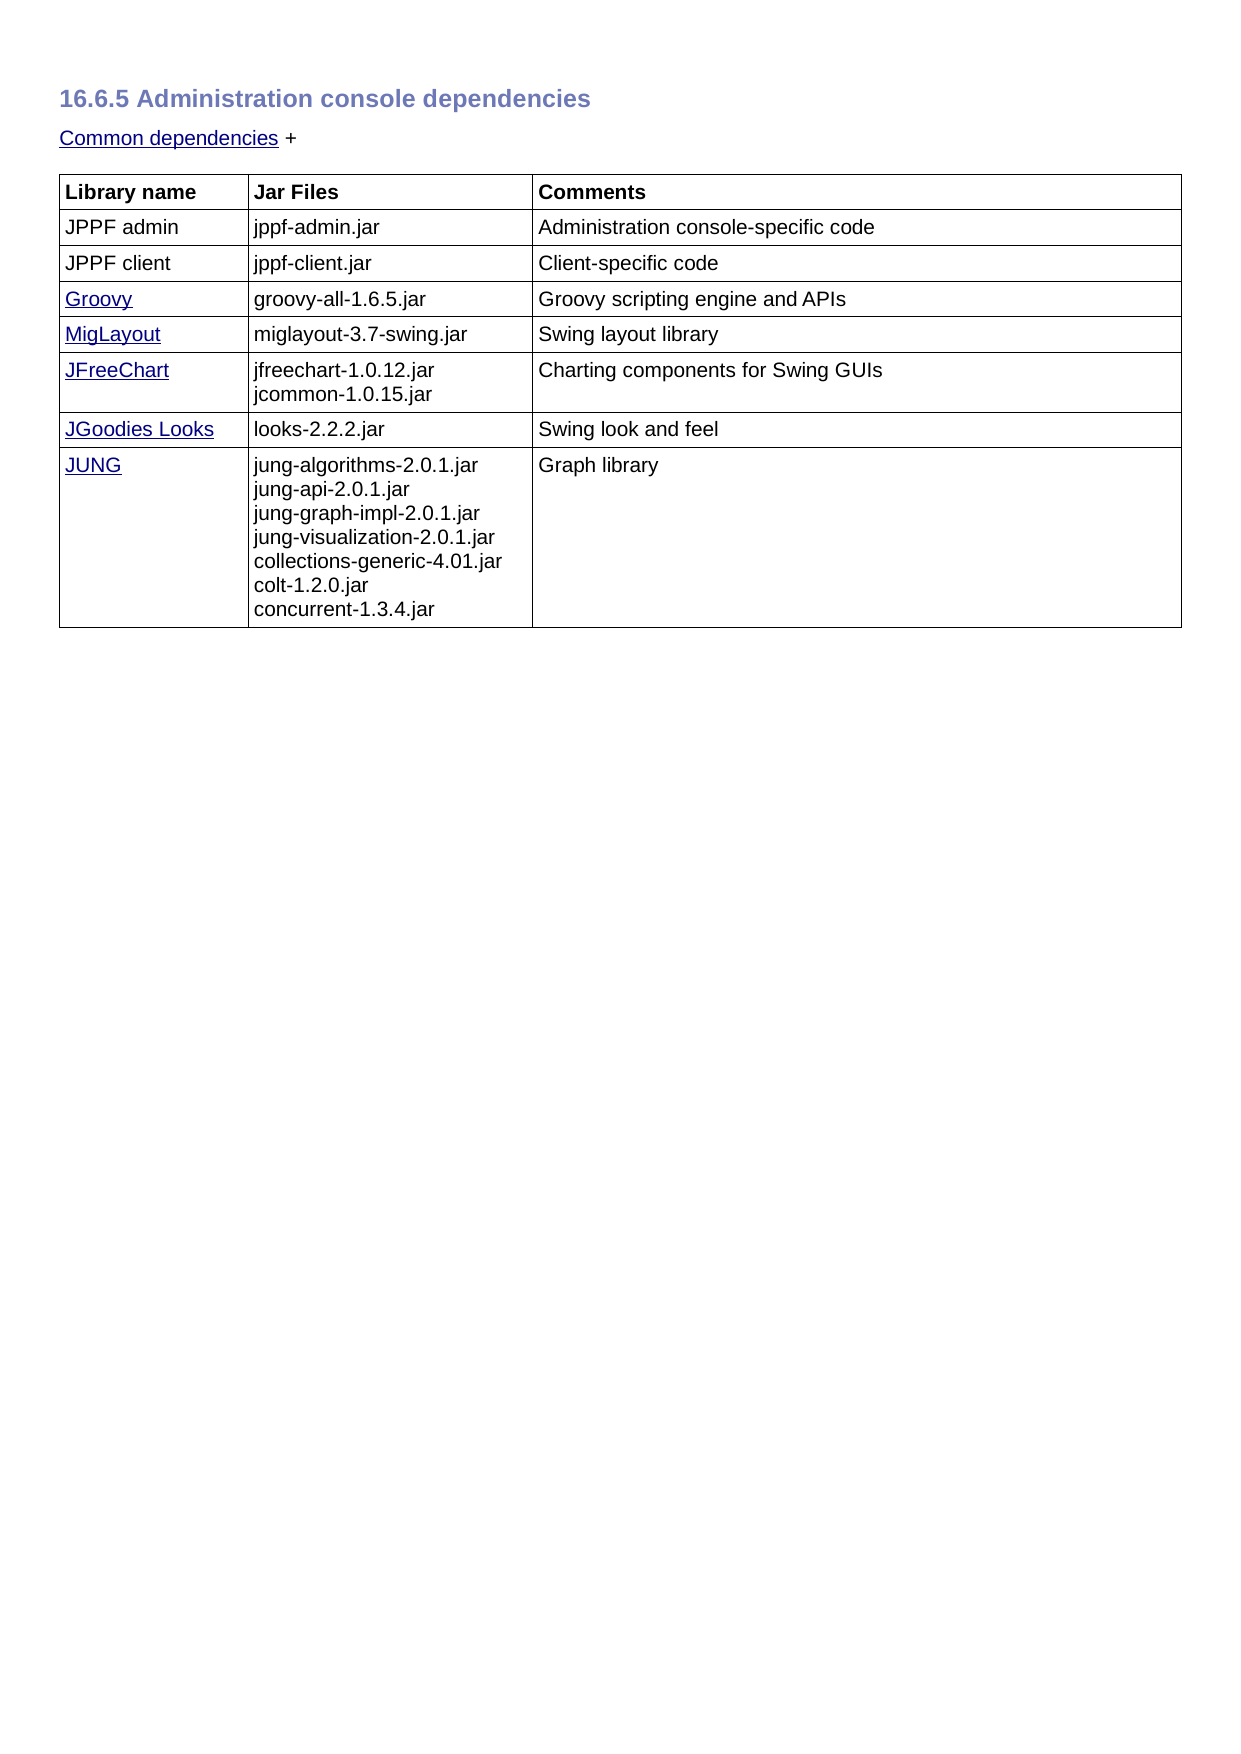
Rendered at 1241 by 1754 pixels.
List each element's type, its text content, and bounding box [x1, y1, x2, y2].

table_cell JPPF client [60, 246, 248, 281]
table_cell JGoodies Looks [60, 413, 248, 447]
table_cell Administration console-specific code [533, 210, 1181, 245]
table_cell Client-specific code [533, 246, 1181, 281]
table_cell Groovy [60, 282, 248, 316]
table_cell Swing look and feel [533, 413, 1181, 447]
table_cell looks-2.2.2.jar [249, 413, 532, 447]
table_header Comments [533, 175, 1181, 209]
table_cell MigLayout [60, 317, 248, 352]
table_cell Graph library [533, 448, 1181, 627]
table_cell Swing layout library [533, 317, 1181, 352]
table_cell jppf-client.jar [249, 246, 532, 281]
table_cell jppf-admin.jar [249, 210, 532, 245]
text Common dependencies + [59, 126, 1181, 150]
table_cell jung-algorithms-2.0.1.jar jung-api-2.0.1.jar jung-graph-impl-2.0.1.jar jung-visualization-2.0.1.jar collections-generic-4.01.jar colt-1.2.0.jar concurrent-1.3.4.jar [249, 448, 532, 627]
table_cell Charting components for Swing GUIs [533, 353, 1181, 412]
table_cell JFreeChart [60, 353, 248, 412]
table_cell groovy-all-1.6.5.jar [249, 282, 532, 316]
table_cell miglayout-3.7-swing.jar [249, 317, 532, 352]
table_cell JPPF admin [60, 210, 248, 245]
table_header Library name [60, 175, 248, 209]
table_header Jar Files [249, 175, 532, 209]
table_cell JUNG [60, 448, 248, 627]
table_cell jfreechart-1.0.12.jar jcommon-1.0.15.jar [249, 353, 532, 412]
table_cell Groovy scripting engine and APIs [533, 282, 1181, 316]
subtitle Administration console dependencies [59, 84, 1181, 113]
